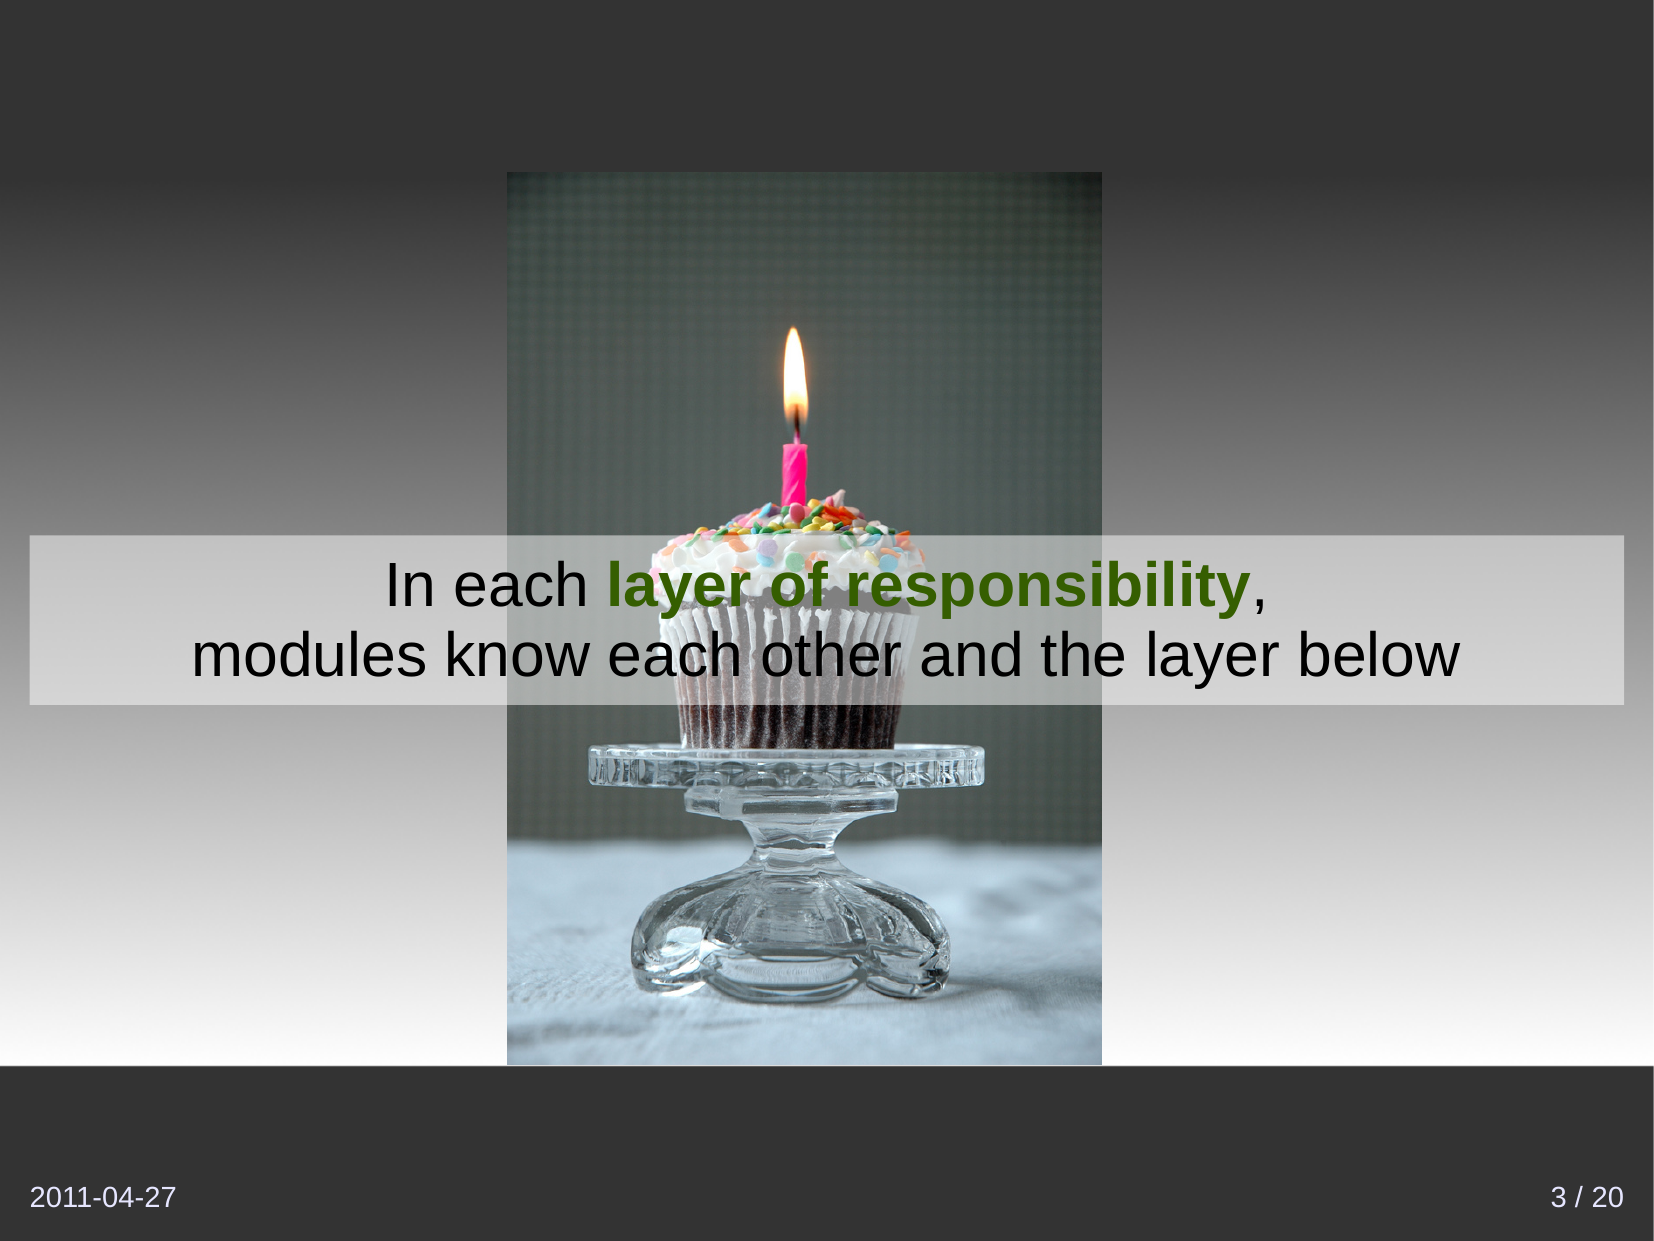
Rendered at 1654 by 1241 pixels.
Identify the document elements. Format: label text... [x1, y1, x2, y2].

picture [0, 0, 1654, 1241]
title In each layer of responsibility, modules know each other and the layer below [29, 535, 1625, 705]
